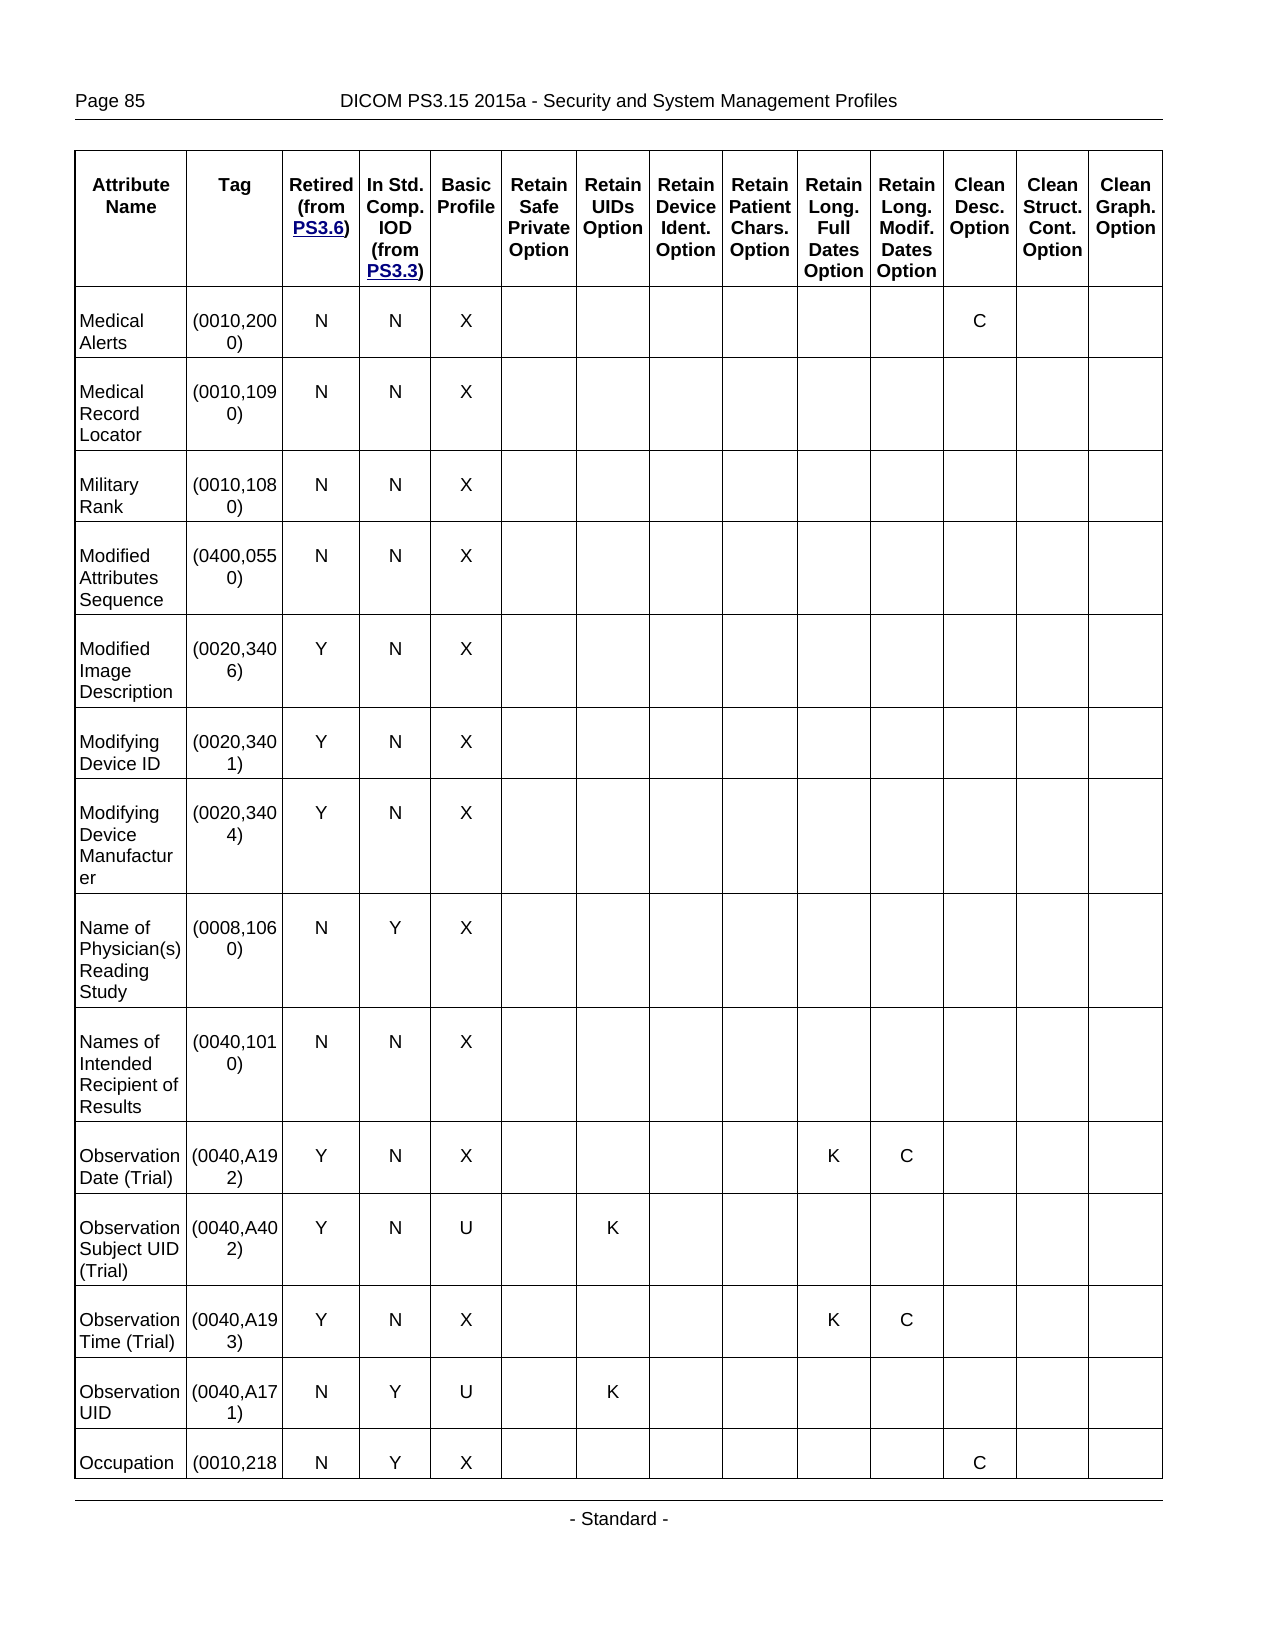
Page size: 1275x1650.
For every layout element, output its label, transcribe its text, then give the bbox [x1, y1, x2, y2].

table_header Retired (from PS3.6) [283, 151, 359, 286]
table_cell U [431, 1358, 501, 1428]
table_cell (0010,2000) [187, 287, 282, 357]
table_cell [577, 708, 649, 778]
table_cell [798, 779, 870, 892]
table_cell [502, 1194, 576, 1285]
table_cell N [360, 1286, 430, 1357]
table_cell Modifying Device ID [76, 708, 186, 778]
table_cell [1017, 451, 1088, 521]
table_cell Y [360, 1429, 430, 1477]
table_cell [650, 1122, 722, 1192]
table_cell [1017, 894, 1088, 1007]
table_cell [723, 894, 797, 1007]
table_cell [577, 615, 649, 707]
table_cell N [283, 894, 359, 1007]
table_cell Modified Image Description [76, 615, 186, 707]
table_cell C [871, 1122, 943, 1192]
table_cell X [431, 708, 501, 778]
table_cell [1089, 894, 1162, 1007]
table_cell Y [283, 779, 359, 892]
table_cell [1089, 451, 1162, 521]
table_cell [944, 615, 1016, 707]
table_cell [723, 1429, 797, 1477]
table_header Retain Patient Chars. Option [723, 151, 797, 286]
table_cell [577, 1008, 649, 1121]
table_cell (0040,A402) [187, 1194, 282, 1285]
table_cell [650, 287, 722, 357]
table_cell [1017, 1008, 1088, 1121]
table_cell [650, 358, 722, 450]
table_header In Std. Comp. IOD (from PS3.3) [360, 151, 430, 286]
table_cell [502, 1122, 576, 1192]
table_cell [650, 708, 722, 778]
table_cell [1089, 779, 1162, 892]
table_cell N [360, 522, 430, 614]
table_cell K [798, 1122, 870, 1192]
table_cell [1089, 522, 1162, 614]
table_cell [1017, 1122, 1088, 1192]
table_cell [502, 522, 576, 614]
table_cell [502, 287, 576, 357]
table_cell [1089, 1358, 1162, 1428]
table_cell [577, 1122, 649, 1192]
table_cell [650, 522, 722, 614]
table_cell C [944, 287, 1016, 357]
table_cell [723, 358, 797, 450]
table_cell N [283, 1358, 359, 1428]
table_cell [798, 1358, 870, 1428]
table_cell [1089, 287, 1162, 357]
table_cell [650, 1358, 722, 1428]
table_cell [723, 522, 797, 614]
table_cell [871, 1194, 943, 1285]
table_header Retain Long. Full Dates Option [798, 151, 870, 286]
table_cell [944, 894, 1016, 1007]
table_header Retain UIDs Option [577, 151, 649, 286]
table_cell [798, 1008, 870, 1121]
table_cell Observation Subject UID (Trial) [76, 1194, 186, 1285]
table_cell [650, 1286, 722, 1357]
table_cell (0010,1080) [187, 451, 282, 521]
table_cell Names of Intended Recipient of Results [76, 1008, 186, 1121]
table_cell [650, 451, 722, 521]
table_cell Modifying Device Manufacturer [76, 779, 186, 892]
table_cell [871, 1429, 943, 1477]
table_cell [577, 451, 649, 521]
table_cell [1089, 358, 1162, 450]
table_cell [871, 358, 943, 450]
table_cell X [431, 1286, 501, 1357]
table_cell [798, 615, 870, 707]
table_cell C [944, 1429, 1016, 1477]
table_cell Y [283, 1194, 359, 1285]
table_cell Medical Alerts [76, 287, 186, 357]
table_cell [1017, 287, 1088, 357]
table_cell [871, 1008, 943, 1121]
table_cell Name of Physician(s) Reading Study [76, 894, 186, 1007]
table_cell (0020,3406) [187, 615, 282, 707]
table_cell [723, 708, 797, 778]
table_cell [871, 287, 943, 357]
table_cell [798, 287, 870, 357]
table_cell [944, 451, 1016, 521]
table_cell [798, 708, 870, 778]
table_cell Occupation [76, 1429, 186, 1477]
table_cell X [431, 1429, 501, 1477]
table_cell [650, 615, 722, 707]
table_cell [1089, 708, 1162, 778]
table_cell [502, 451, 576, 521]
table_cell (0010,218 [187, 1429, 282, 1477]
table_cell X [431, 1122, 501, 1192]
table_cell Y [283, 708, 359, 778]
table_cell N [360, 287, 430, 357]
table_cell X [431, 522, 501, 614]
table_header Clean Desc. Option [944, 151, 1016, 286]
table_cell [1089, 615, 1162, 707]
table_cell [650, 1194, 722, 1285]
table_cell (0040,1010) [187, 1008, 282, 1121]
table_cell Y [360, 894, 430, 1007]
table_cell [1017, 1358, 1088, 1428]
table_cell [650, 894, 722, 1007]
table_cell N [360, 708, 430, 778]
table_cell [502, 894, 576, 1007]
table_cell U [431, 1194, 501, 1285]
table_cell [723, 1122, 797, 1192]
table_cell K [577, 1358, 649, 1428]
table_header Clean Graph. Option [1089, 151, 1162, 286]
table_cell [944, 522, 1016, 614]
table_cell [650, 1008, 722, 1121]
table_cell [798, 1429, 870, 1477]
table_cell [577, 358, 649, 450]
table_cell Y [283, 1286, 359, 1357]
table_cell K [577, 1194, 649, 1285]
table_header Attribute Name [76, 151, 186, 286]
table_cell (0010,1090) [187, 358, 282, 450]
table_cell [577, 779, 649, 892]
table_cell [1017, 615, 1088, 707]
table_cell [577, 1429, 649, 1477]
table_cell Y [283, 1122, 359, 1192]
table_cell (0040,A171) [187, 1358, 282, 1428]
table_cell X [431, 894, 501, 1007]
table_cell [723, 615, 797, 707]
table_cell [798, 451, 870, 521]
table_cell N [360, 358, 430, 450]
table_cell [723, 1194, 797, 1285]
table_cell X [431, 615, 501, 707]
table_cell [650, 1429, 722, 1477]
table_header Retain Device Ident. Option [650, 151, 722, 286]
table_cell (0020,3401) [187, 708, 282, 778]
table_cell [577, 522, 649, 614]
table_cell N [360, 1194, 430, 1285]
table_cell [1017, 779, 1088, 892]
table_header Retain Safe Private Option [502, 151, 576, 286]
table_cell [1017, 708, 1088, 778]
table_cell (0040,A193) [187, 1286, 282, 1357]
table_cell [1017, 1286, 1088, 1357]
table_cell Y [360, 1358, 430, 1428]
table_cell [723, 287, 797, 357]
table_cell N [360, 615, 430, 707]
table_cell [502, 358, 576, 450]
table_cell [944, 779, 1016, 892]
table_cell [871, 779, 943, 892]
table_cell N [283, 451, 359, 521]
table_cell Y [283, 615, 359, 707]
table_header Clean Struct. Cont. Option [1017, 151, 1088, 286]
table_cell N [283, 522, 359, 614]
table_cell [577, 894, 649, 1007]
table_cell X [431, 451, 501, 521]
table_cell K [798, 1286, 870, 1357]
table_cell Observation UID [76, 1358, 186, 1428]
table_cell [1017, 1194, 1088, 1285]
table_cell [577, 1286, 649, 1357]
table_cell [871, 522, 943, 614]
table_cell [798, 358, 870, 450]
table_cell [723, 1358, 797, 1428]
table_cell (0020,3404) [187, 779, 282, 892]
table_cell [1089, 1008, 1162, 1121]
table_cell [1089, 1194, 1162, 1285]
table_cell (0008,1060) [187, 894, 282, 1007]
table_cell N [283, 358, 359, 450]
table_cell X [431, 358, 501, 450]
table_cell [502, 1358, 576, 1428]
table_cell [871, 894, 943, 1007]
table_cell [502, 615, 576, 707]
table_cell N [360, 1008, 430, 1121]
table_cell [871, 615, 943, 707]
table_header Basic Profile [431, 151, 501, 286]
table_cell [1089, 1286, 1162, 1357]
table_cell [798, 894, 870, 1007]
table_cell [944, 1286, 1016, 1357]
table_cell [1017, 522, 1088, 614]
table_cell [944, 1008, 1016, 1121]
table_cell [1089, 1429, 1162, 1477]
table_cell [502, 1429, 576, 1477]
table_cell [1017, 1429, 1088, 1477]
table_header Tag [187, 151, 282, 286]
table_cell [502, 779, 576, 892]
table_cell [650, 779, 722, 892]
table_cell X [431, 287, 501, 357]
table_cell Observation Time (Trial) [76, 1286, 186, 1357]
table_cell (0040,A192) [187, 1122, 282, 1192]
table_cell [723, 1008, 797, 1121]
table_cell C [871, 1286, 943, 1357]
table_cell [944, 1122, 1016, 1192]
table_cell X [431, 779, 501, 892]
table_header Retain Long. Modif. Dates Option [871, 151, 943, 286]
table_cell X [431, 1008, 501, 1121]
table_cell [871, 708, 943, 778]
table_cell [944, 1194, 1016, 1285]
table_cell [502, 1286, 576, 1357]
table_cell Medical Record Locator [76, 358, 186, 450]
table_cell [1017, 358, 1088, 450]
table_cell [1089, 1122, 1162, 1192]
table_cell Observation Date (Trial) [76, 1122, 186, 1192]
table_cell Military Rank [76, 451, 186, 521]
table_cell [723, 1286, 797, 1357]
table_cell N [283, 287, 359, 357]
table_cell [723, 451, 797, 521]
table_cell [502, 708, 576, 778]
table_cell [871, 1358, 943, 1428]
table_cell N [360, 1122, 430, 1192]
table_cell [944, 1358, 1016, 1428]
table_cell Modified Attributes Sequence [76, 522, 186, 614]
table_cell [723, 779, 797, 892]
table_cell [798, 522, 870, 614]
table_cell [871, 451, 943, 521]
table_cell N [283, 1429, 359, 1477]
table_cell N [360, 451, 430, 521]
table_cell (0400,0550) [187, 522, 282, 614]
table_cell [577, 287, 649, 357]
table_cell N [283, 1008, 359, 1121]
table_cell [944, 708, 1016, 778]
table_cell [798, 1194, 870, 1285]
table_cell N [360, 779, 430, 892]
table_cell [502, 1008, 576, 1121]
table_cell [944, 358, 1016, 450]
